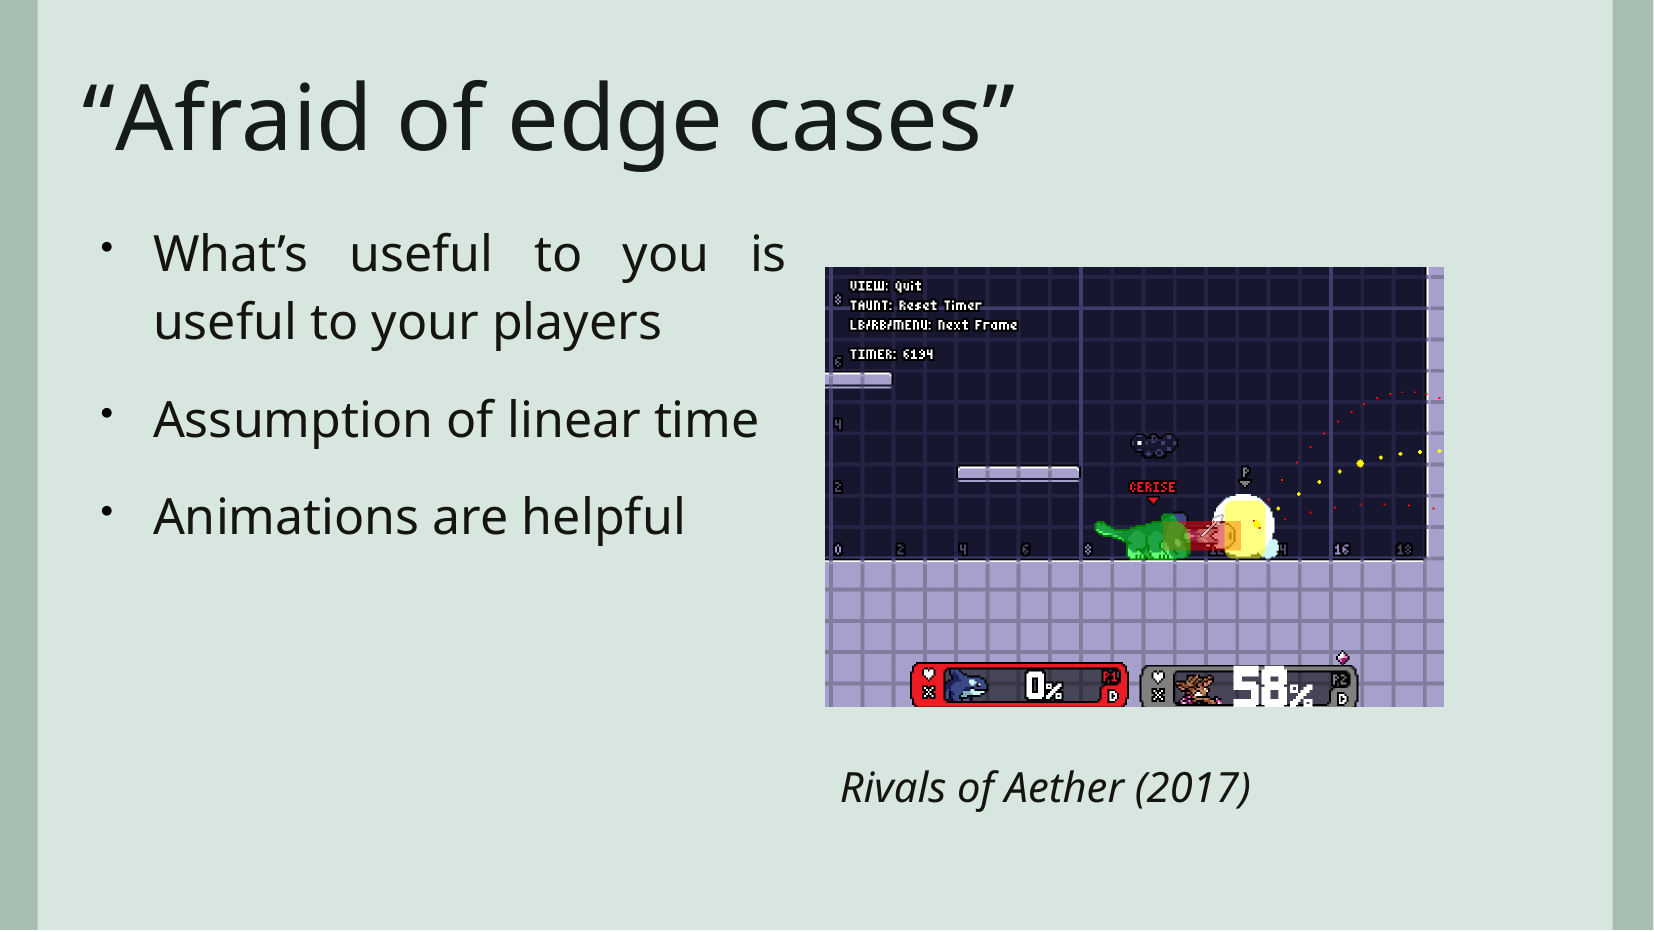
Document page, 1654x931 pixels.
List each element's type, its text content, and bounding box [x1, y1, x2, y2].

picture [825, 267, 1444, 708]
title “Afraid of edge cases” [82, 37, 1576, 193]
text_box Rivals of Aether (2017) [825, 750, 1313, 826]
list What’s useful to you is useful to your players Assumption of linear time Animations are helpful [82, 217, 788, 758]
